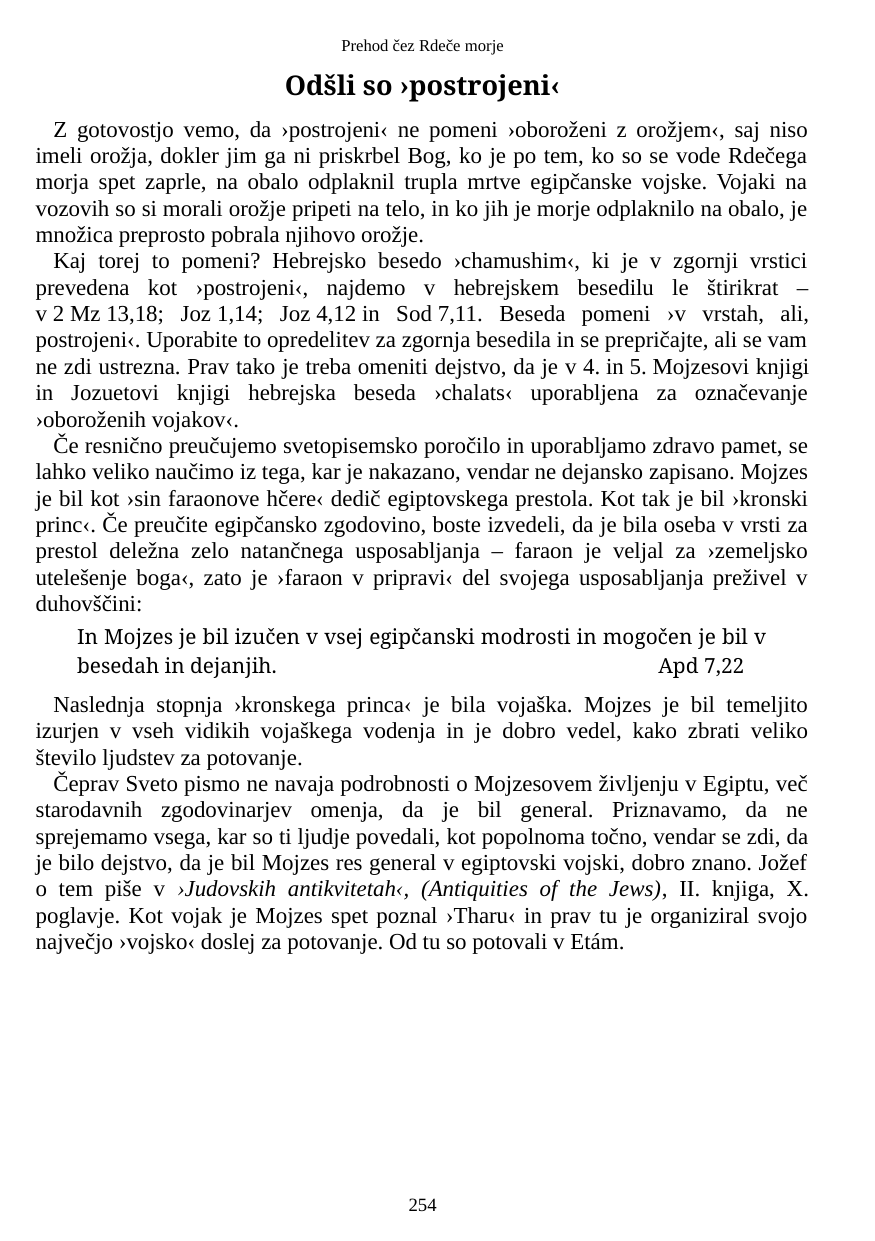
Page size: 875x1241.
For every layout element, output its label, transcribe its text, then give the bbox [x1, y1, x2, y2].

text Naslednja stopnja ›kronskega princa‹ je bila vojaška. Mojzes je bil temeljito izurjen v vseh vidikih vojaškega vodenja in je dobro vedel, kako zbrati veliko število ljudstev za potovanje. [35, 691, 809, 770]
text Čeprav Sveto pismo ne navaja podrobnosti o Mojzesovem življenju v Egiptu, več starodavnih zgodovinarjev omenja, da je bil general. Priznavamo, da ne sprejemamo vsega, kar so ti ljudje povedali, kot popolnoma točno, vendar se zdi, da je bilo dejstvo, da je bil Mojzes res general v egiptovski vojski, dobro znano. Jožef o tem piše v ›Judovskih antikvitetah‹, (Antiquities of the Jews), II. knjiga, X. poglavje. Kot vojak je Mojzes spet poznal ›Tharu‹ in prav tu je organiziral svojo največjo ›vojsko‹ doslej za potovanje. Od tu so potovali v Etám. [35, 770, 809, 954]
text Kaj torej to pomeni? Hebrejsko besedo ›chamushim‹, ki je v zgornji vrstici prevedena kot ›postrojeni‹, najdemo v hebrejskem besedilu le štirikrat – v 2 Mz 13,18; Joz 1,14; Joz 4,12 in Sod 7,11. Beseda pomeni ›v vrstah, ali, postrojeni‹. Uporabite to opredelitev za zgornja besedila in se prepričajte, ali se vam ne zdi ustrezna. Prav tako je treba omeniti dejstvo, da je v 4. in 5. Mojzesovi knjigi in Jozuetovi knjigi hebrejska beseda ›chalats‹ uporabljena za označevanje ›oboroženih vojakov‹. [35, 247, 809, 432]
text Če resnično preučujemo svetopisemsko poročilo in uporabljamo zdravo pamet, se lahko veliko naučimo iz tega, kar je nakazano, vendar ne dejansko zapisano. Mojzes je bil kot ›sin faraonove hčere‹ dedič egiptovskega prestola. Kot tak je bil ›kronski princ‹. Če preučite egipčansko zgodovino, boste izvedeli, da je bila oseba v vrsti za prestol deležna zelo natančnega usposabljanja – faraon je veljal za ›zemeljsko utelešenje boga‹, zato je ›faraon v pripravi‹ del svojega usposabljanja preživel v duhovščini: [35, 432, 809, 616]
text In Mojzes je bil izučen v vsej egipčanski modrosti in mogočen je bil v besedah in dejanjih. Apd 7,22 [77, 622, 768, 679]
text Z gotovostjo vemo, da ›postrojeni‹ ne pomeni ›oboroženi z orožjem‹, saj niso imeli orožja, dokler jim ga ni priskrbel Bog, ko je po tem, ko so se vode Rdečega morja spet zaprle, na obalo odplaknil trupla mrtve egipčanske vojske. Vojaki na vozovih so si morali orožje pripeti na telo, in ko jih je morje odplaknilo na obalo, je množica preprosto pobrala njihovo orožje. [35, 116, 809, 247]
subtitle Odšli so ›postrojeni‹ [35, 66, 809, 103]
